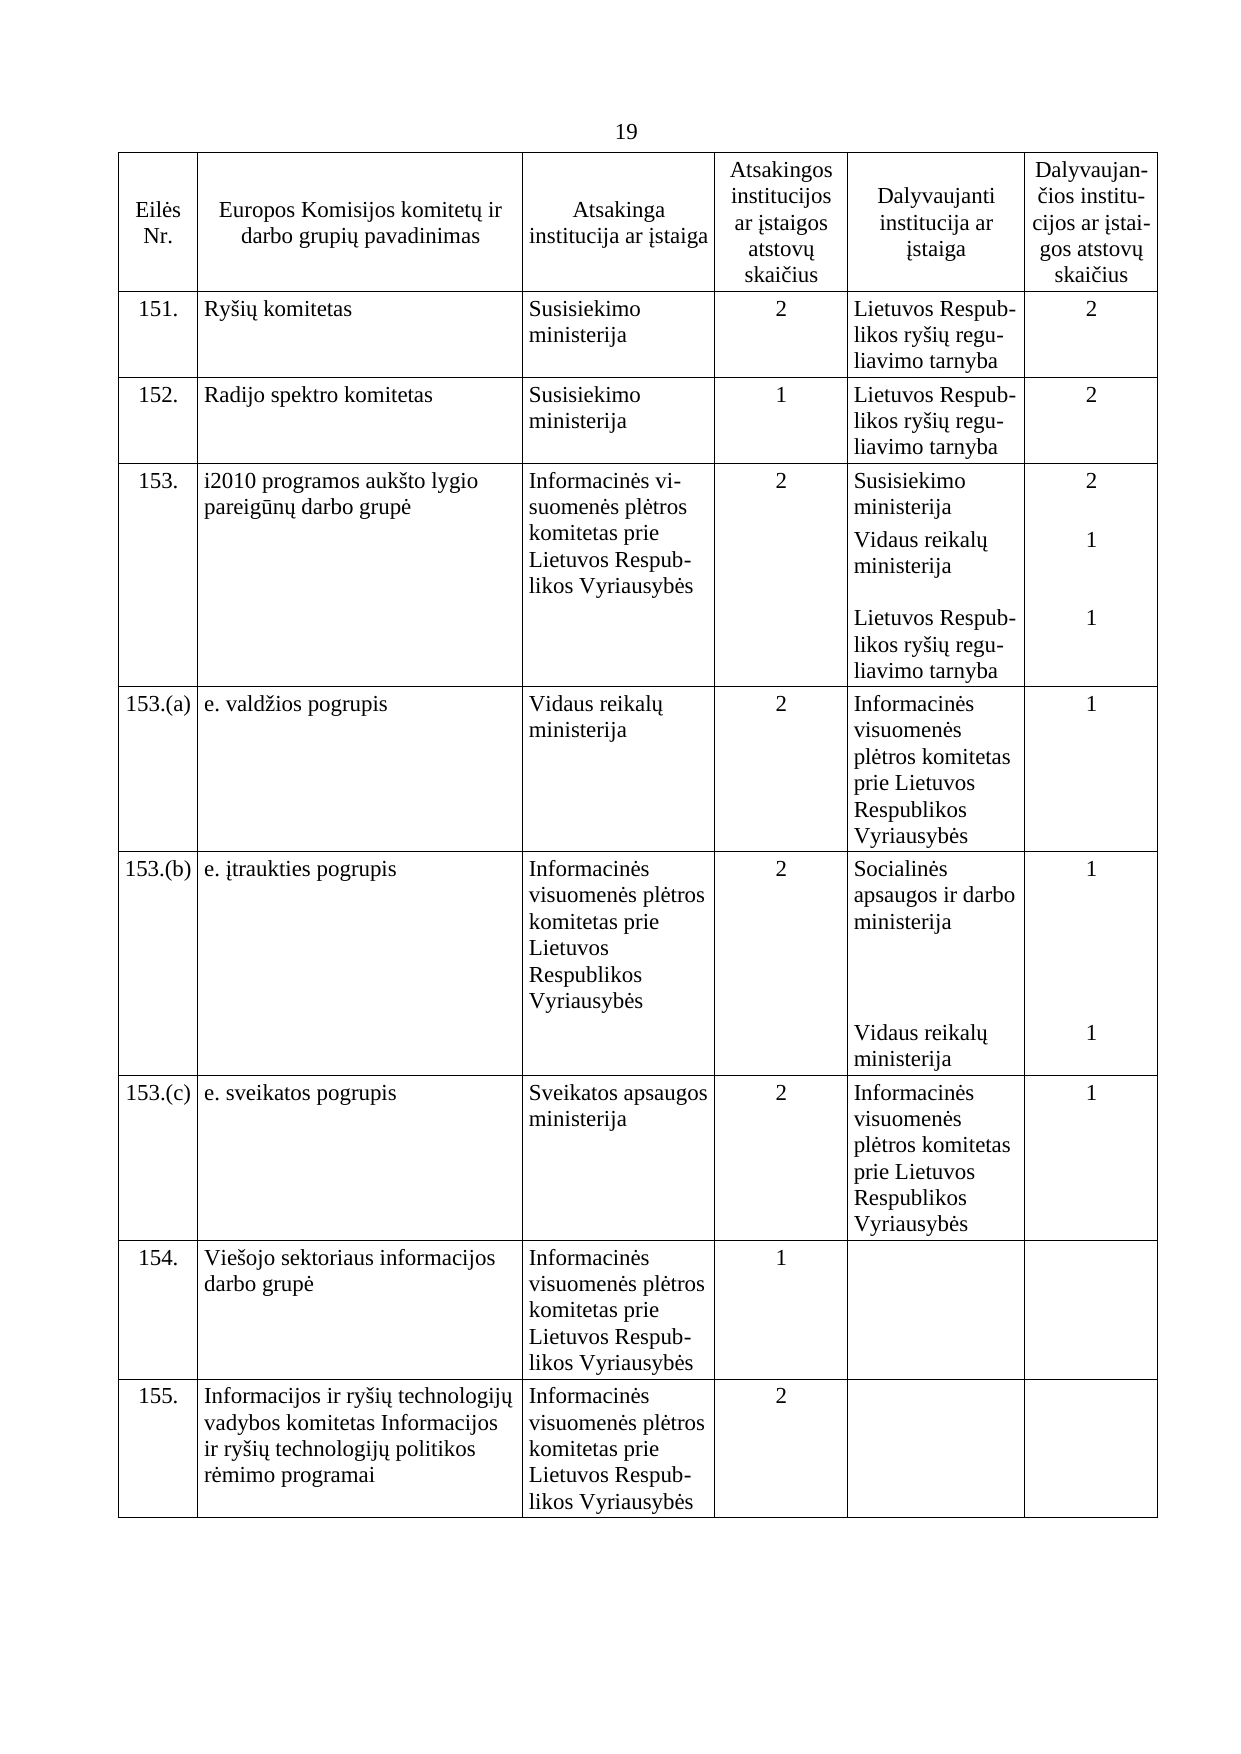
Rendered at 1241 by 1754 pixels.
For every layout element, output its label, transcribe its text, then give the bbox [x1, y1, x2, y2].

table_cell [198, 601, 522, 686]
table_cell 2 [715, 852, 847, 1016]
table_cell 155. [119, 1380, 197, 1517]
table_cell [198, 522, 522, 601]
table_cell Lietuvos Respub­likos ryšių regu­liavimo tarnyba [848, 292, 1024, 377]
table_header Dalyvaujan­čios institu­cijos ar įstai­gos atstovų skaičius [1025, 153, 1157, 291]
table_cell e. sveikatos pogrupis [198, 1076, 522, 1240]
table_cell 1 [1025, 1016, 1157, 1075]
table_cell Informacinės visuomenės plėtros komitetas prie Lietuvos Respub­likos Vyriausybės [523, 1241, 714, 1378]
table_cell 2 [1025, 378, 1157, 463]
table_header Europos Komisijos komitetų ir darbo grupių pavadinimas [198, 153, 522, 291]
table_cell [715, 1016, 847, 1075]
table_header Atsakinga institucija ar įstaiga [523, 153, 714, 291]
table_cell Radijo spektro komitetas [198, 378, 522, 463]
table_cell 1 [1025, 1076, 1157, 1240]
table_cell [715, 601, 847, 686]
table_cell 2 [1025, 464, 1157, 522]
table_cell [1025, 1380, 1157, 1517]
table_cell Informacinės visuomenės plėtros komitetas prie Lietuvos Respublikos Vyriausybės [523, 852, 714, 1016]
table_cell 154. [119, 1241, 197, 1378]
table_cell e. įtraukties pogrupis [198, 852, 522, 1016]
table_cell 153.(b) [119, 852, 197, 1016]
table_cell 1 [1025, 522, 1157, 601]
table_cell 153.(a) [119, 687, 197, 851]
table_cell Informacinės visuomenės plėtros komitetas prie Lietuvos Respublikos Vyriausybės [848, 687, 1024, 851]
table_cell 1 [1025, 601, 1157, 686]
table_cell [119, 522, 197, 601]
table_cell 2 [715, 1380, 847, 1517]
table_cell 1 [715, 1241, 847, 1378]
table_cell 1 [715, 378, 847, 463]
table_cell Informacijos ir ryšių technologijų vadybos komitetas Informacijos ir ryšių technologijų politikos rėmimo programai [198, 1380, 522, 1517]
table_cell 153. [119, 464, 197, 522]
table_cell Sveikatos apsaugos ministerija [523, 1076, 714, 1240]
table_cell 2 [715, 1076, 847, 1240]
table_cell Susisiekimo ministerija [523, 292, 714, 377]
table_header Dalyvaujanti institucija ar įstaiga [848, 153, 1024, 291]
table_cell [848, 1241, 1024, 1378]
table_cell Socialinės apsaugos ir darbo ministerija [848, 852, 1024, 1016]
table_cell 2 [715, 292, 847, 377]
table_cell 152. [119, 378, 197, 463]
table_cell [119, 1016, 197, 1075]
table_cell Vidaus reikalų ministerija [848, 522, 1024, 601]
table_cell Ryšių komitetas [198, 292, 522, 377]
table_cell 2 [715, 687, 847, 851]
table_header Eilės Nr. [119, 153, 197, 291]
table_cell Viešojo sektoriaus informacijos darbo grupė [198, 1241, 522, 1378]
table_cell Susisiekimo ministerija [523, 378, 714, 463]
table_cell 1 [1025, 687, 1157, 851]
table_cell 153.(c) [119, 1076, 197, 1240]
table_cell Susisiekimo ministerija [848, 464, 1024, 522]
table_cell i2010 programos aukšto lygio pareigūnų darbo grupė [198, 464, 522, 522]
table_cell 151. [119, 292, 197, 377]
table_cell [715, 522, 847, 601]
table_cell [848, 1380, 1024, 1517]
table_header Atsakingos institucijos ar įstaigos atstovų skaičius [715, 153, 847, 291]
table_cell e. valdžios pogrupis [198, 687, 522, 851]
table_cell Vidaus reikalų ministerija [523, 687, 714, 851]
table_cell [1025, 1241, 1157, 1378]
table_cell Informacinės visuomenės plėtros komitetas prie Lietuvos Respublikos Vyriausybės [848, 1076, 1024, 1240]
table_cell [523, 601, 714, 686]
table_cell Informacinės vi­suomenės plėtros komitetas prie Lietuvos Respub­likos Vyriausybės [523, 464, 714, 601]
table_cell [198, 1016, 522, 1075]
table_cell [119, 601, 197, 686]
table_cell Lietuvos Respub­likos ryšių regu­liavimo tarnyba [848, 601, 1024, 686]
table_cell 2 [1025, 292, 1157, 377]
table_cell Informacinės visuomenės plėtros komitetas prie Lietuvos Respub­likos Vyriausybės [523, 1380, 714, 1517]
table_cell 1 [1025, 852, 1157, 1016]
table_cell Lietuvos Respub­likos ryšių regu­liavimo tarnyba [848, 378, 1024, 463]
table_cell [523, 1016, 714, 1075]
table_cell Vidaus reikalų ministerija [848, 1016, 1024, 1075]
table_cell 2 [715, 464, 847, 522]
